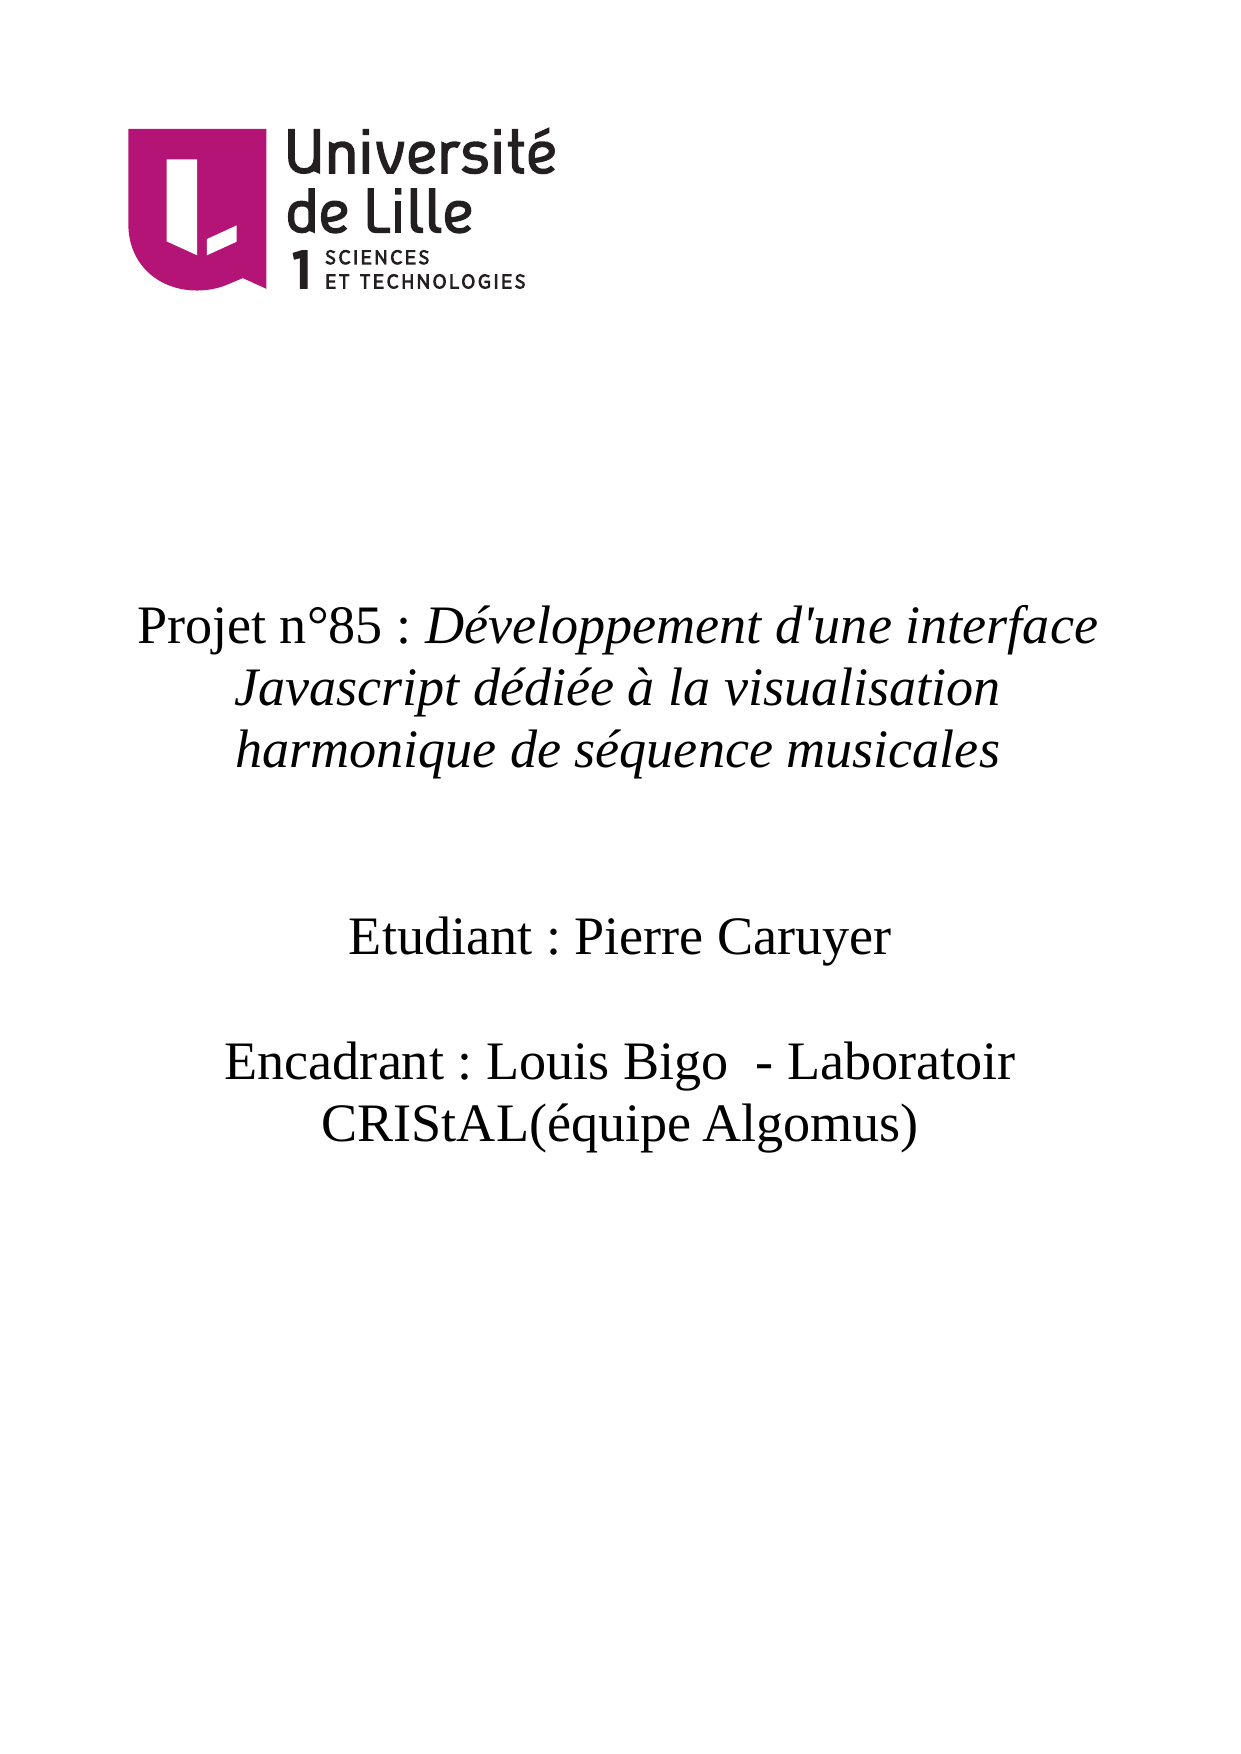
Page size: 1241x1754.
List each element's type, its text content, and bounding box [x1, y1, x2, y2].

text Encadrant : Louis Bigo - Laboratoir CRIStAL(équipe Algomus) [118, 1028, 1122, 1153]
text Projet n°85 : Développement d'une interface Javascript dédiée à la visualisation harmonique de séquence musicales [118, 592, 1122, 779]
text Etudiant : Pierre Caruyer [118, 904, 1122, 966]
